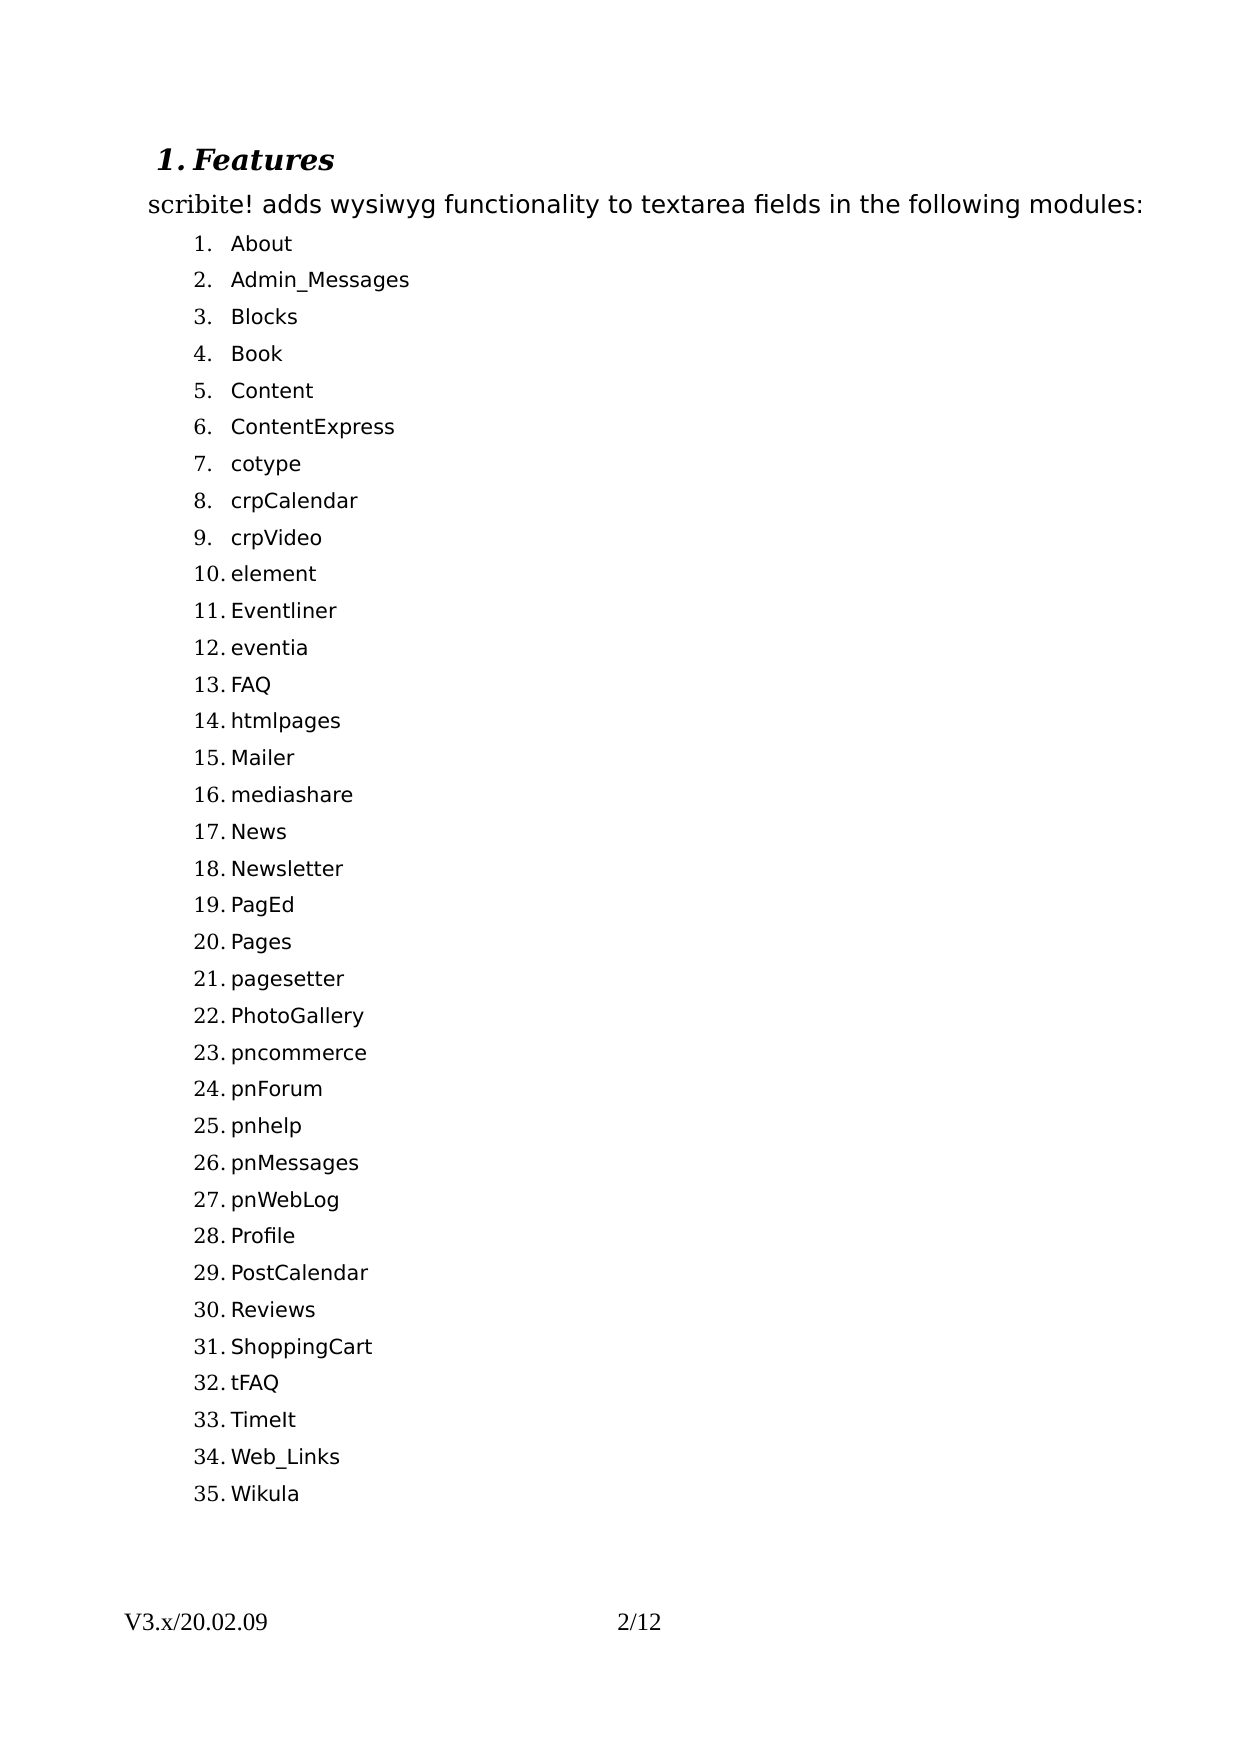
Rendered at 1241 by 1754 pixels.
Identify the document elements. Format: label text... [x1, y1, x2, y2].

list pnForum [193, 1077, 1160, 1102]
list crpCalendar [193, 489, 1160, 513]
list cotype [193, 452, 1160, 476]
list crpVideo [193, 526, 1160, 550]
list Book [193, 342, 1160, 366]
list Pages [193, 930, 1160, 954]
list htmlpages [193, 709, 1160, 734]
text scribite! adds wysiwyg functionality to textarea fields in the following modules: [148, 190, 1160, 219]
list PagEd [193, 893, 1160, 918]
list ShoppingCart [193, 1335, 1160, 1359]
list ContentExpress [193, 415, 1160, 440]
list Newsletter [193, 857, 1160, 881]
list pnWebLog [193, 1188, 1160, 1212]
subtitle Features [156, 143, 1160, 177]
list About [193, 232, 1160, 256]
list Wikula [193, 1482, 1160, 1506]
list PostCalendar [193, 1261, 1160, 1285]
list pagesetter [193, 967, 1160, 991]
list PhotoGallery [193, 1004, 1160, 1028]
list Admin_Messages [193, 268, 1160, 293]
list pnMessages [193, 1151, 1160, 1175]
list TimeIt [193, 1408, 1160, 1432]
list Eventliner [193, 599, 1160, 623]
list pncommerce [193, 1041, 1160, 1065]
list Profile [193, 1224, 1160, 1249]
list Reviews [193, 1298, 1160, 1322]
list tFAQ [193, 1371, 1160, 1396]
list Blocks [193, 305, 1160, 329]
list element [193, 562, 1160, 587]
list FAQ [193, 673, 1160, 697]
list News [193, 820, 1160, 844]
list pnhelp [193, 1114, 1160, 1138]
list Web_Links [193, 1445, 1160, 1469]
list Mailer [193, 746, 1160, 771]
list eventia [193, 636, 1160, 660]
list mediashare [193, 783, 1160, 807]
list Content [193, 379, 1160, 403]
